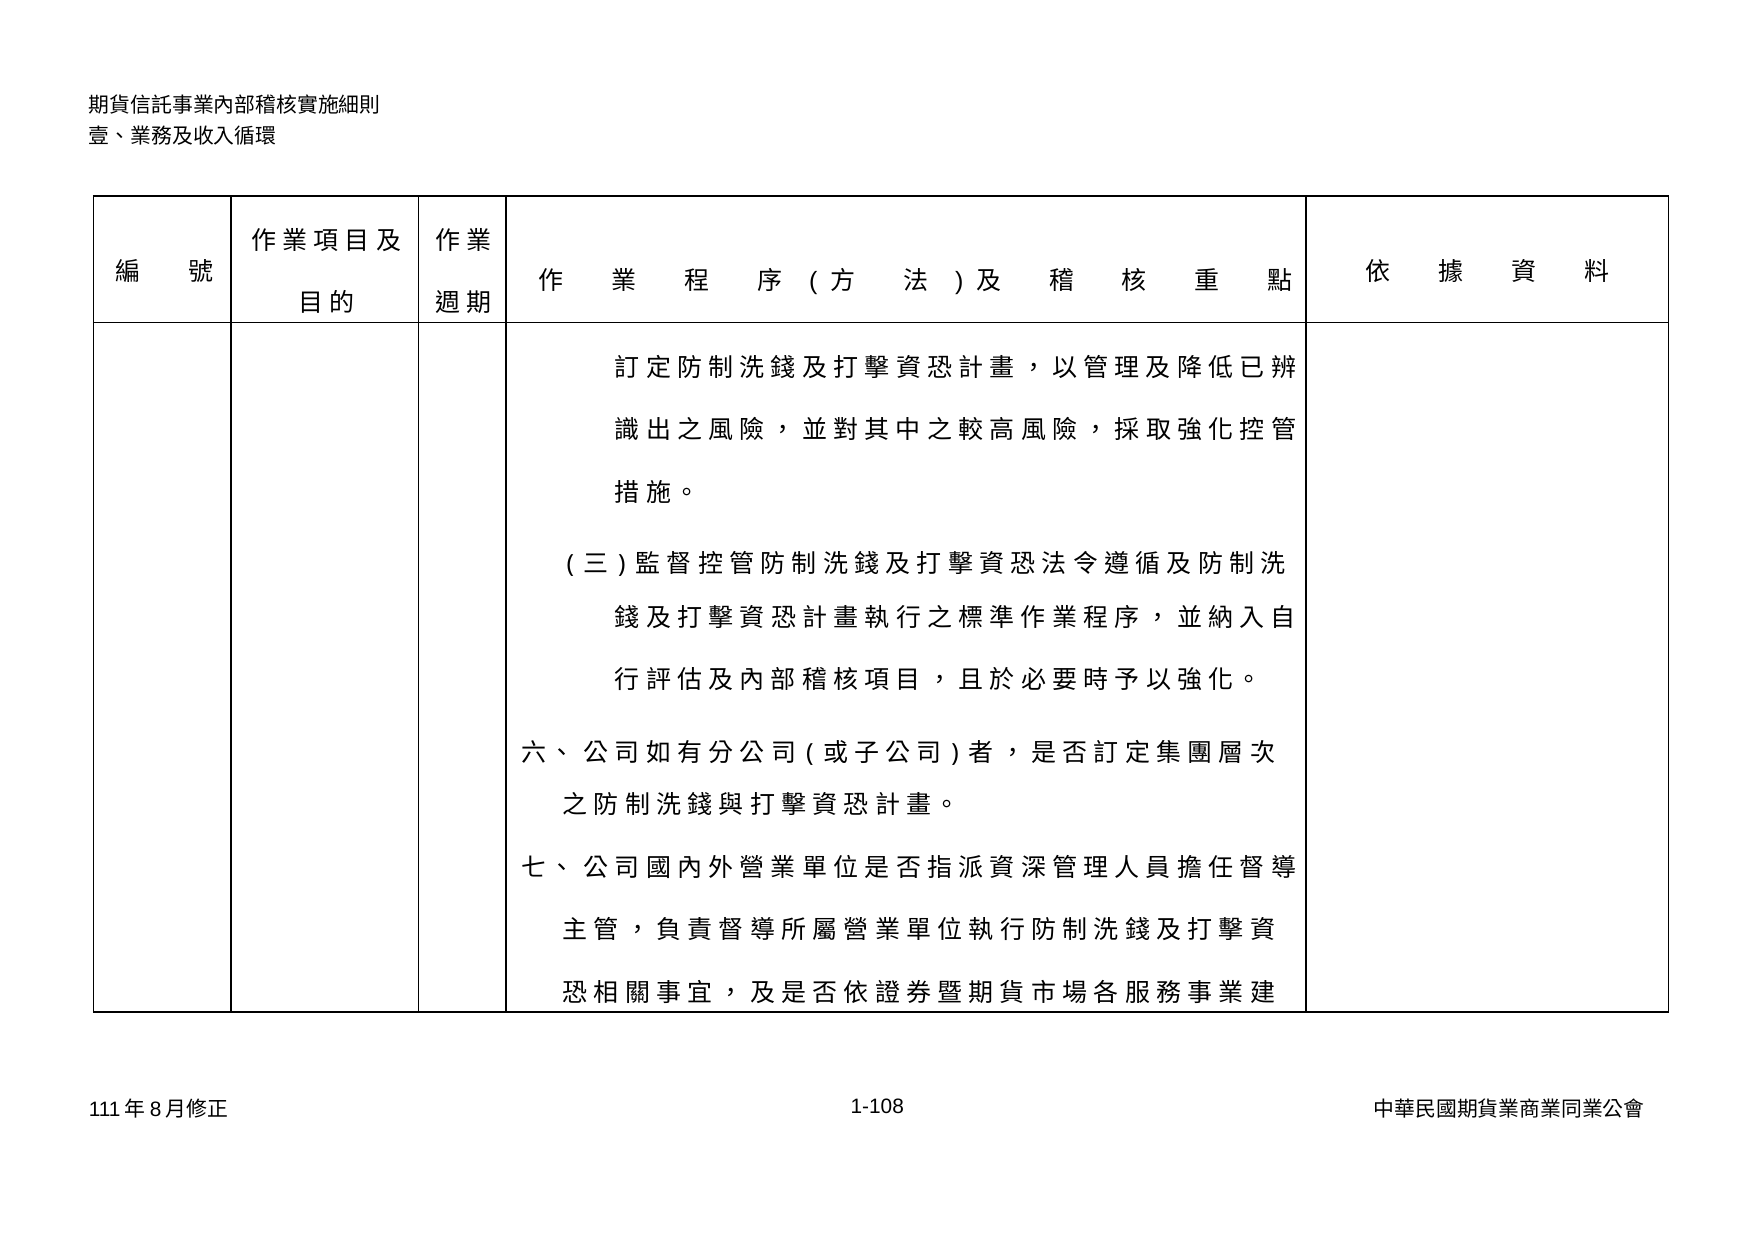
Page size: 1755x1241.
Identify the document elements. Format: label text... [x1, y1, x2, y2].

table_cell [94, 323, 230, 1011]
table_header 編 號 [94, 197, 230, 322]
table_cell 訂定防制洗錢及打擊資恐計畫，以管理及降低已辨識出之風險，並對其中之較高風險，採取強化控管措施。 (三)監督控管防制洗錢及打擊資恐法令遵循及防制洗錢及打擊資恐計畫執行之標準作業程序，並納入自行評估及內部稽核項目，且於必要時予以強化。 六、公司如有分公司(或子公司)者，是否訂定集團層次之防制洗錢與打擊資恐計畫。 七、公司國內外營業單位是否指派資深管理人員擔任督導主管，負責督導所屬營業單位執行防制洗錢及打擊資恐相關事宜，及是否依證券暨期貨市場各服務事業建 [507, 323, 1305, 1011]
table_header 依 據 資 料 [1307, 197, 1668, 322]
table_cell [232, 323, 418, 1011]
table_cell [1307, 323, 1668, 1011]
table_header 作 業 程 序 ( 方 法 ) 及 稽 核 重 點 [507, 197, 1305, 322]
table_header 作業項目及目的 [232, 197, 418, 322]
table_header 作業 週期 [419, 197, 505, 322]
table_cell [419, 323, 505, 1011]
